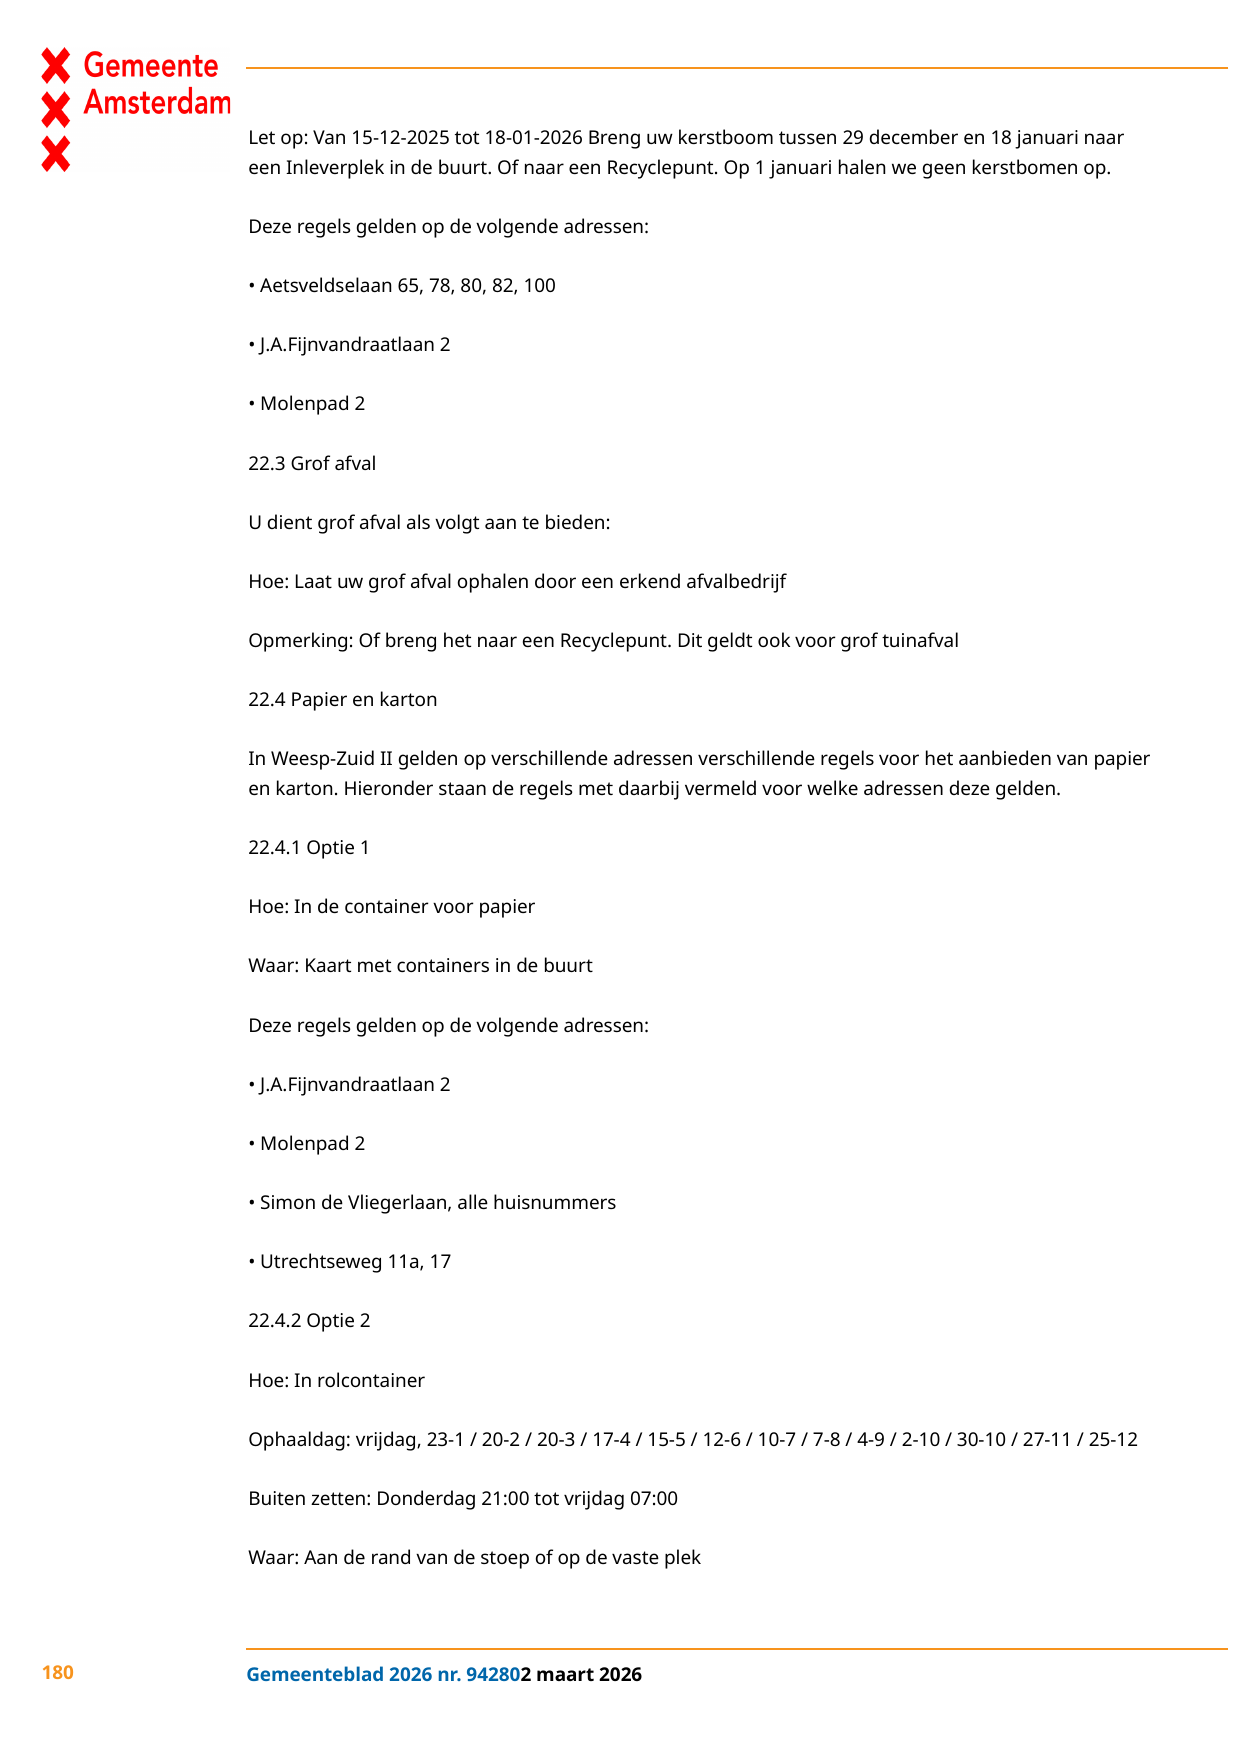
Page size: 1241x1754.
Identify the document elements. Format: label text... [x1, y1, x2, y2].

text In Weesp-Zuid II gelden op verschillende adressen verschillende regels voor het aanbieden van papier en karton. Hieronder staan de regels met daarbij vermeld voor welke adressen deze gelden. [248, 746, 1152, 801]
text 22.4 Papier en karton [248, 686, 1152, 712]
text • Molenpad 2 [248, 391, 1152, 416]
text Hoe: Laat uw grof afval ophalen door een erkend afvalbedrijf [248, 568, 1152, 594]
text Waar: Aan de rand van de stoep of op de vaste plek [248, 1544, 1152, 1570]
text • Aetsveldselaan 65, 78, 80, 82, 100 [248, 272, 1152, 298]
text Hoe: In de container voor papier [248, 893, 1152, 919]
text • J.A.Fijnvandraatlaan 2 [248, 1071, 1152, 1097]
text • J.A.Fijnvandraatlaan 2 [248, 331, 1152, 357]
text Hoe: In rolcontainer [248, 1367, 1152, 1393]
text 22.4.2 Optie 2 [248, 1308, 1152, 1333]
text Deze regels gelden op de volgende adressen: [248, 1012, 1152, 1038]
picture [41, 47, 231, 172]
text U dient grof afval als volgt aan te bieden: [248, 509, 1152, 535]
text Let op: Van 15-12-2025 tot 18-01-2026 Breng uw kerstboom tussen 29 december en 18 januari naar een Inleverplek in de buurt. Of naar een Recyclepunt. Op 1 januari halen we geen kerstbomen op. [248, 124, 1152, 180]
text • Utrechtseweg 11a, 17 [248, 1248, 1152, 1274]
text 22.3 Grof afval [248, 450, 1152, 476]
text Waar: Kaart met containers in de buurt [248, 953, 1152, 978]
text • Simon de Vliegerlaan, alle huisnummers [248, 1189, 1152, 1215]
text 22.4.1 Optie 1 [248, 834, 1152, 860]
text Ophaaldag: vrijdag, 23-1 / 20-2 / 20-3 / 17-4 / 15-5 / 12-6 / 10-7 / 7-8 / 4-9 / 2-10 / 30-10 / 27-11 / 25-12 [248, 1426, 1152, 1452]
text Buiten zetten: Donderdag 21:00 tot vrijdag 07:00 [248, 1485, 1152, 1511]
text • Molenpad 2 [248, 1130, 1152, 1156]
text Deze regels gelden op de volgende adressen: [248, 213, 1152, 239]
text Opmerking: Of breng het naar een Recyclepunt. Dit geldt ook voor grof tuinafval [248, 627, 1152, 653]
